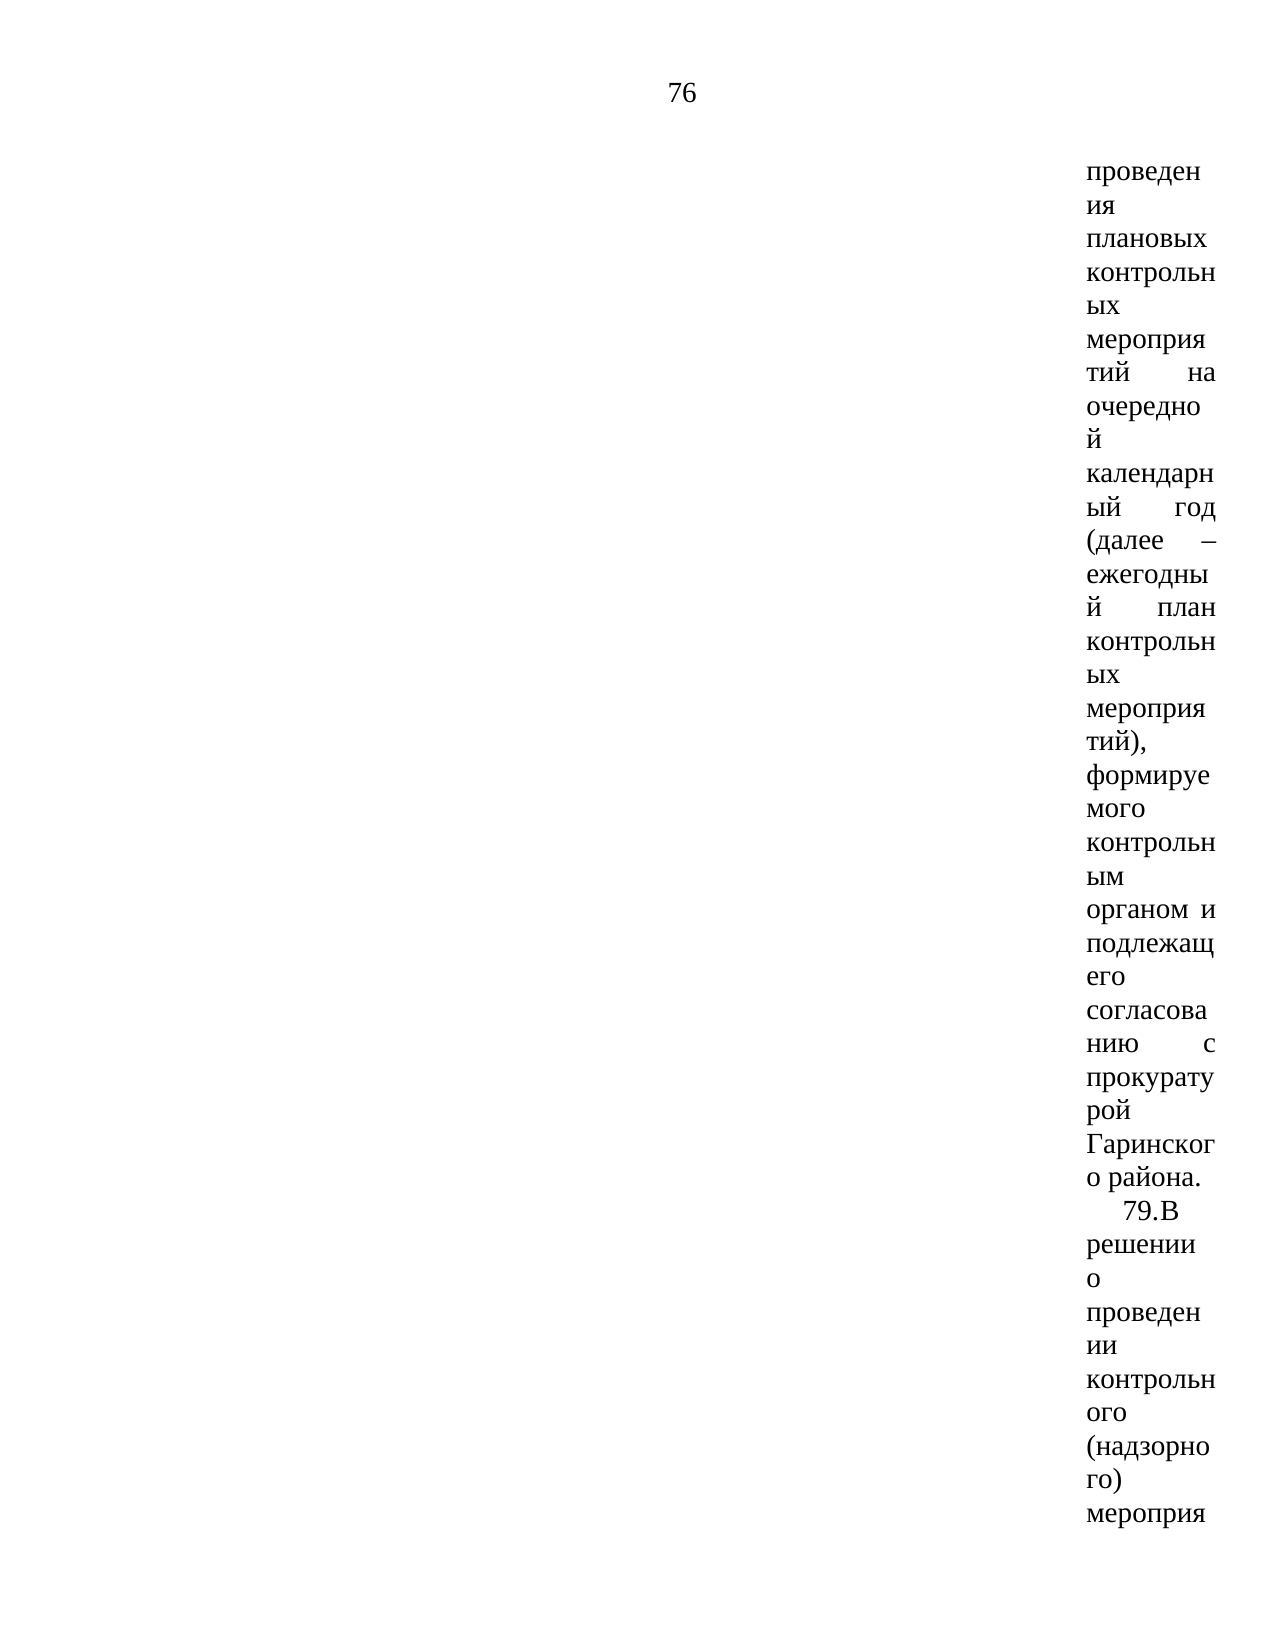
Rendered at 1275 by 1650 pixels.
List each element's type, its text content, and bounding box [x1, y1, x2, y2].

list В решении о проведении контрольного (надзорного) мероприя [1048, 1193, 1216, 1528]
list проведения плановых контрольных мероприятий на очередной календарный год (далее – ежегодный план контрольных мероприятий), формируемого контрольным органом и подлежащего согласованию с прокуратурой Гаринского района. [1048, 153, 1216, 1193]
